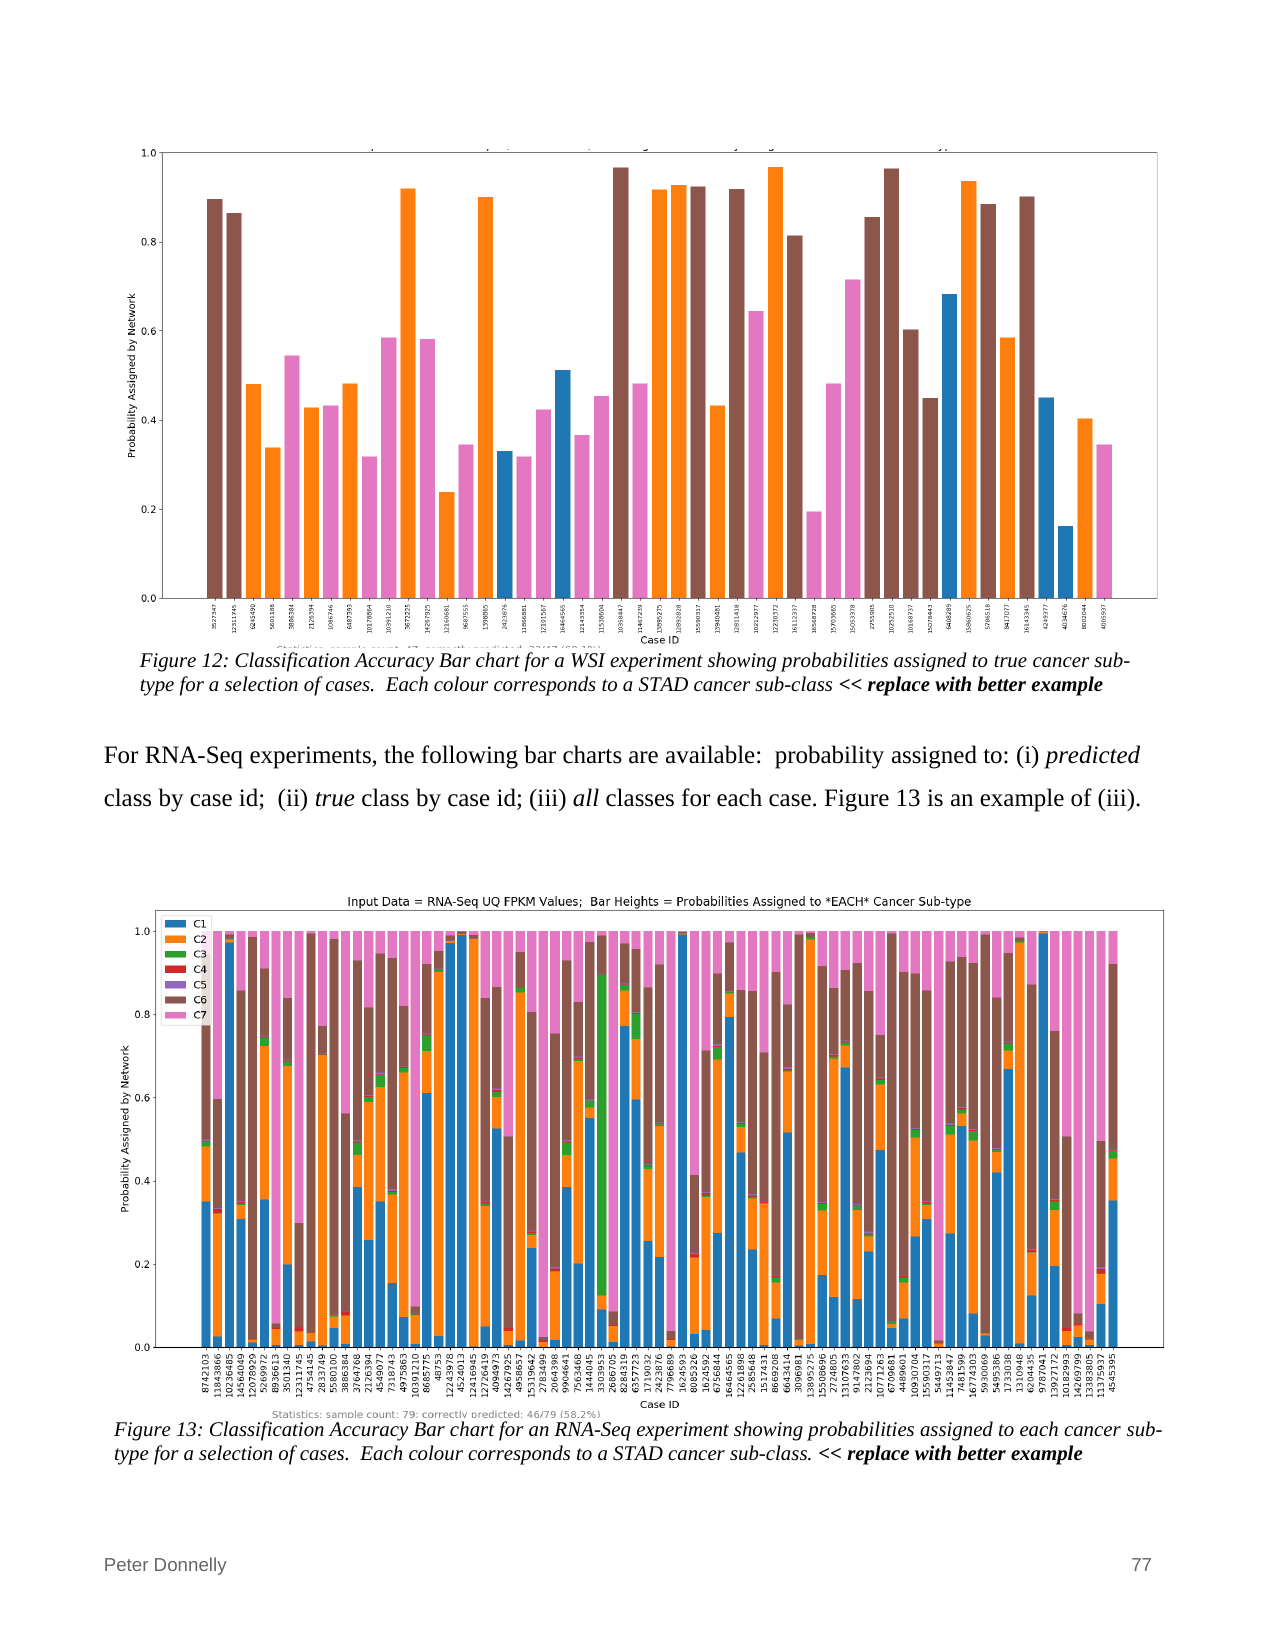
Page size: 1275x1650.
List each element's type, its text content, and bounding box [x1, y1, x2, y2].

picture [127, 149, 1158, 648]
text Figure 13: Classification Accuracy Bar chart for an RNA-Seq experiment showing probabilities assigned to each cancer sub-type for a selection of cases. Each colour corresponds to a STAD cancer sub-class. << replace with better example [114, 1418, 1171, 1465]
text Figure 12: Classification Accuracy Bar chart for a WSI experiment showing probabilities assigned to true cancer sub-type for a selection of cases. Each colour corresponds to a STAD cancer sub-class << replace with better example [139, 648, 1145, 696]
text For RNA-Seq experiments, the following bar charts are available: probability assigned to: (i) predicted class by case id; (ii) true class by case id; (iii) all classes for each case. Figure 13 is an example of (iii). [103, 120, 1181, 812]
picture [113, 888, 1171, 1418]
